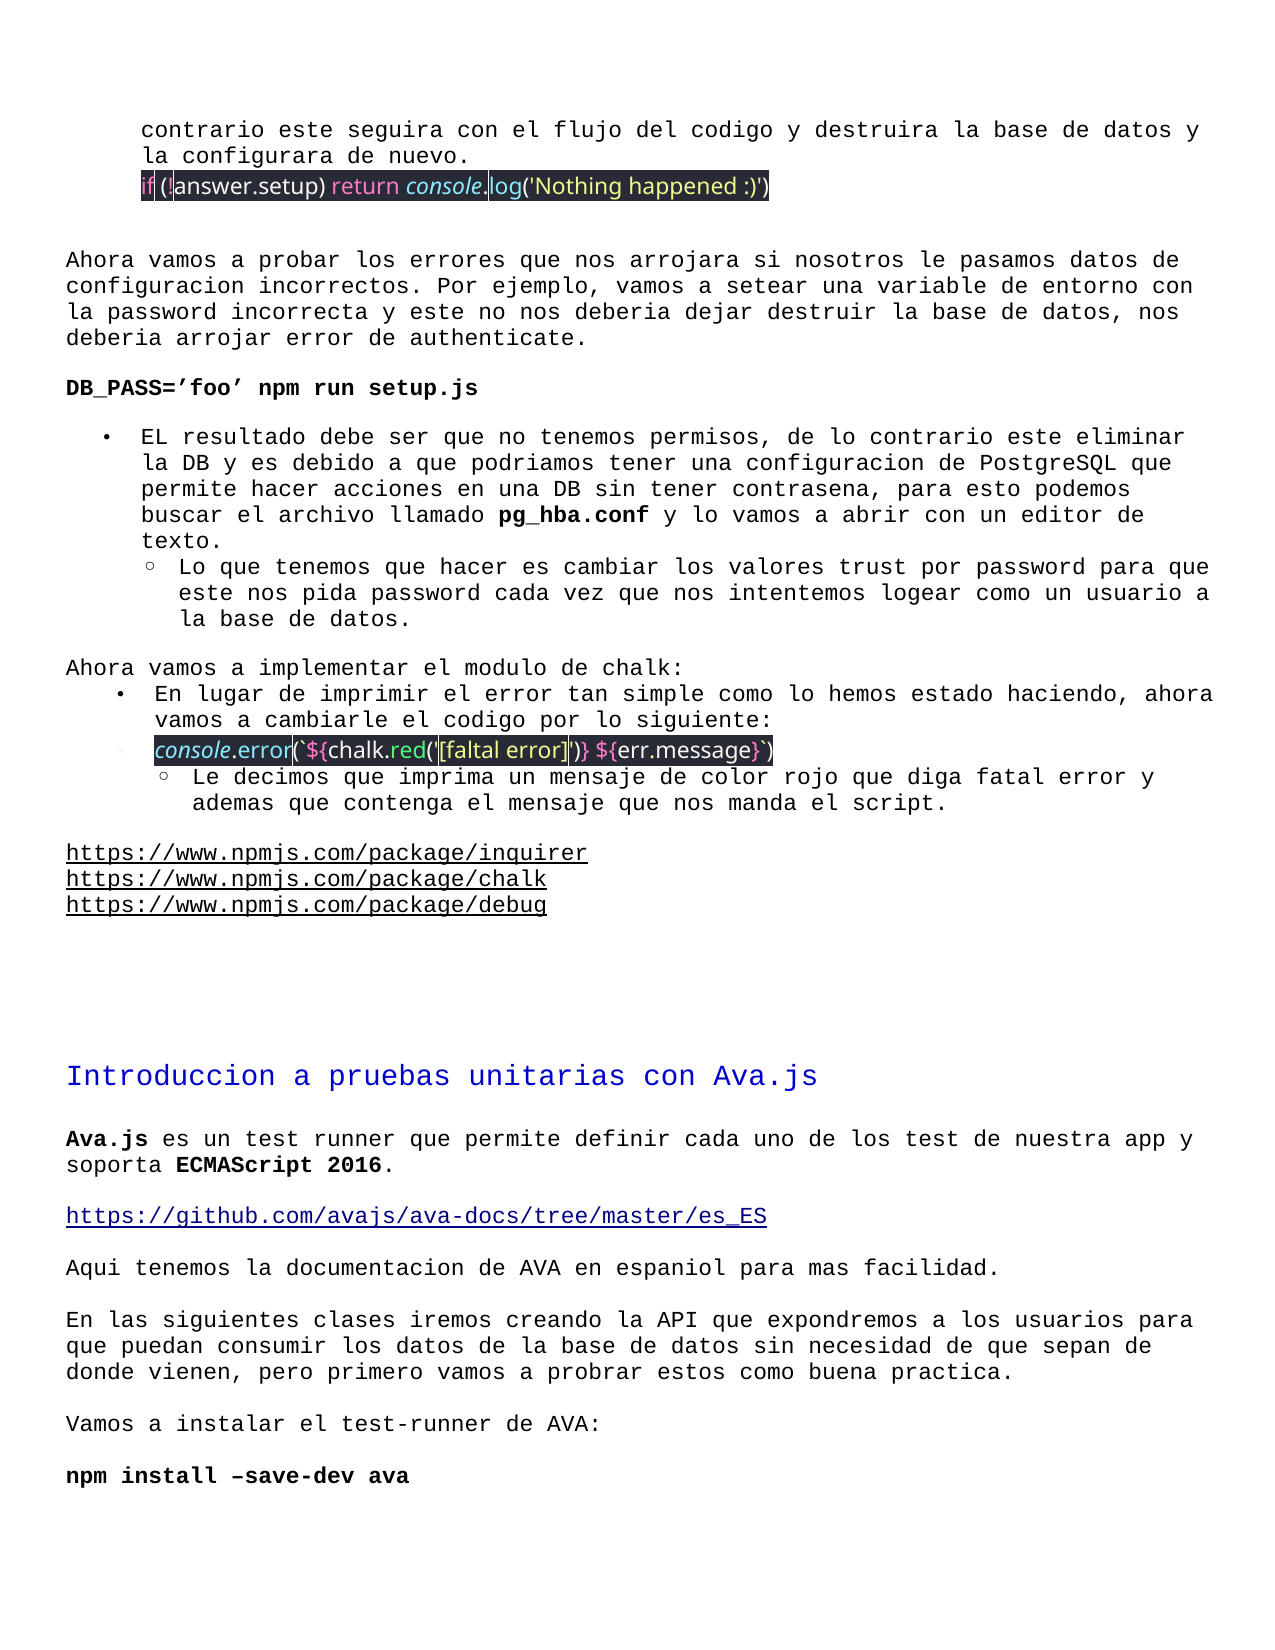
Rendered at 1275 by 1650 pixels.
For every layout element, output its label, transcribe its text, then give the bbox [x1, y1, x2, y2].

text Ava.js es un test runner que permite definir cada uno de los test de nuestra app y soporta ECMAScript 2016. [66, 1127, 1217, 1179]
text DB_PASS=’foo’ npm run setup.js [66, 376, 1217, 402]
list Lo que tenemos que hacer es cambiar los valores trust por password para que este nos pida password cada vez que nos intentemos logear como un usuario a la base de datos. [141, 555, 1217, 633]
list EL resultado debe ser que no tenemos permisos, de lo contrario este eliminar la DB y es debido a que podriamos tener una configuracion de PostgreSQL que permite hacer acciones en una DB sin tener contrasena, para esto podemos buscar el archivo llamado pg_hba.conf y lo vamos a abrir con un editor de texto. [103, 426, 1217, 555]
text https://github.com/avajs/ava-docs/tree/master/es_ES [66, 1205, 1217, 1231]
text Ahora vamos a implementar el modulo de chalk: [66, 657, 1217, 683]
text Ahora vamos a probar los errores que nos arrojara si nosotros le pasamos datos de configuracion incorrectos. Por ejemplo, vamos a setear una variable de entorno con la password incorrecta y este no nos deberia dejar destruir la base de datos, nos deberia arrojar error de authenticate. [66, 248, 1217, 352]
list console.error(`${chalk.red('[faltal error]')} ${err.message}`) [117, 734, 1217, 766]
text Introduccion a pruebas unitarias con Ava.js [66, 1061, 1217, 1094]
text https://www.npmjs.com/package/inquirer [66, 841, 1217, 867]
text https://www.npmjs.com/package/debug [66, 893, 1217, 919]
text En las siguientes clases iremos creando la API que expondremos a los usuarios para que puedan consumir los datos de la base de datos sin necesidad de que sepan de donde vienen, pero primero vamos a probrar estos como buena practica. [66, 1308, 1217, 1386]
text npm install –save-dev ava [66, 1464, 1217, 1490]
text Aqui tenemos la documentacion de AVA en espaniol para mas facilidad. [66, 1257, 1217, 1283]
list contrario este seguira con el flujo del codigo y destruira la base de datos y la configurara de nuevo. [103, 118, 1217, 170]
text Vamos a instalar el test-runner de AVA: [66, 1412, 1217, 1438]
list Le decimos que imprima un mensaje de color rojo que diga fatal error y ademas que contenga el mensaje que nos manda el script. [154, 766, 1217, 818]
list En lugar de imprimir el error tan simple como lo hemos estado haciendo, ahora vamos a cambiarle el codigo por lo siguiente: [117, 683, 1217, 734]
list if (!answer.setup) return console.log('Nothing happened :)') [103, 170, 1217, 201]
text https://www.npmjs.com/package/chalk [66, 867, 1217, 893]
